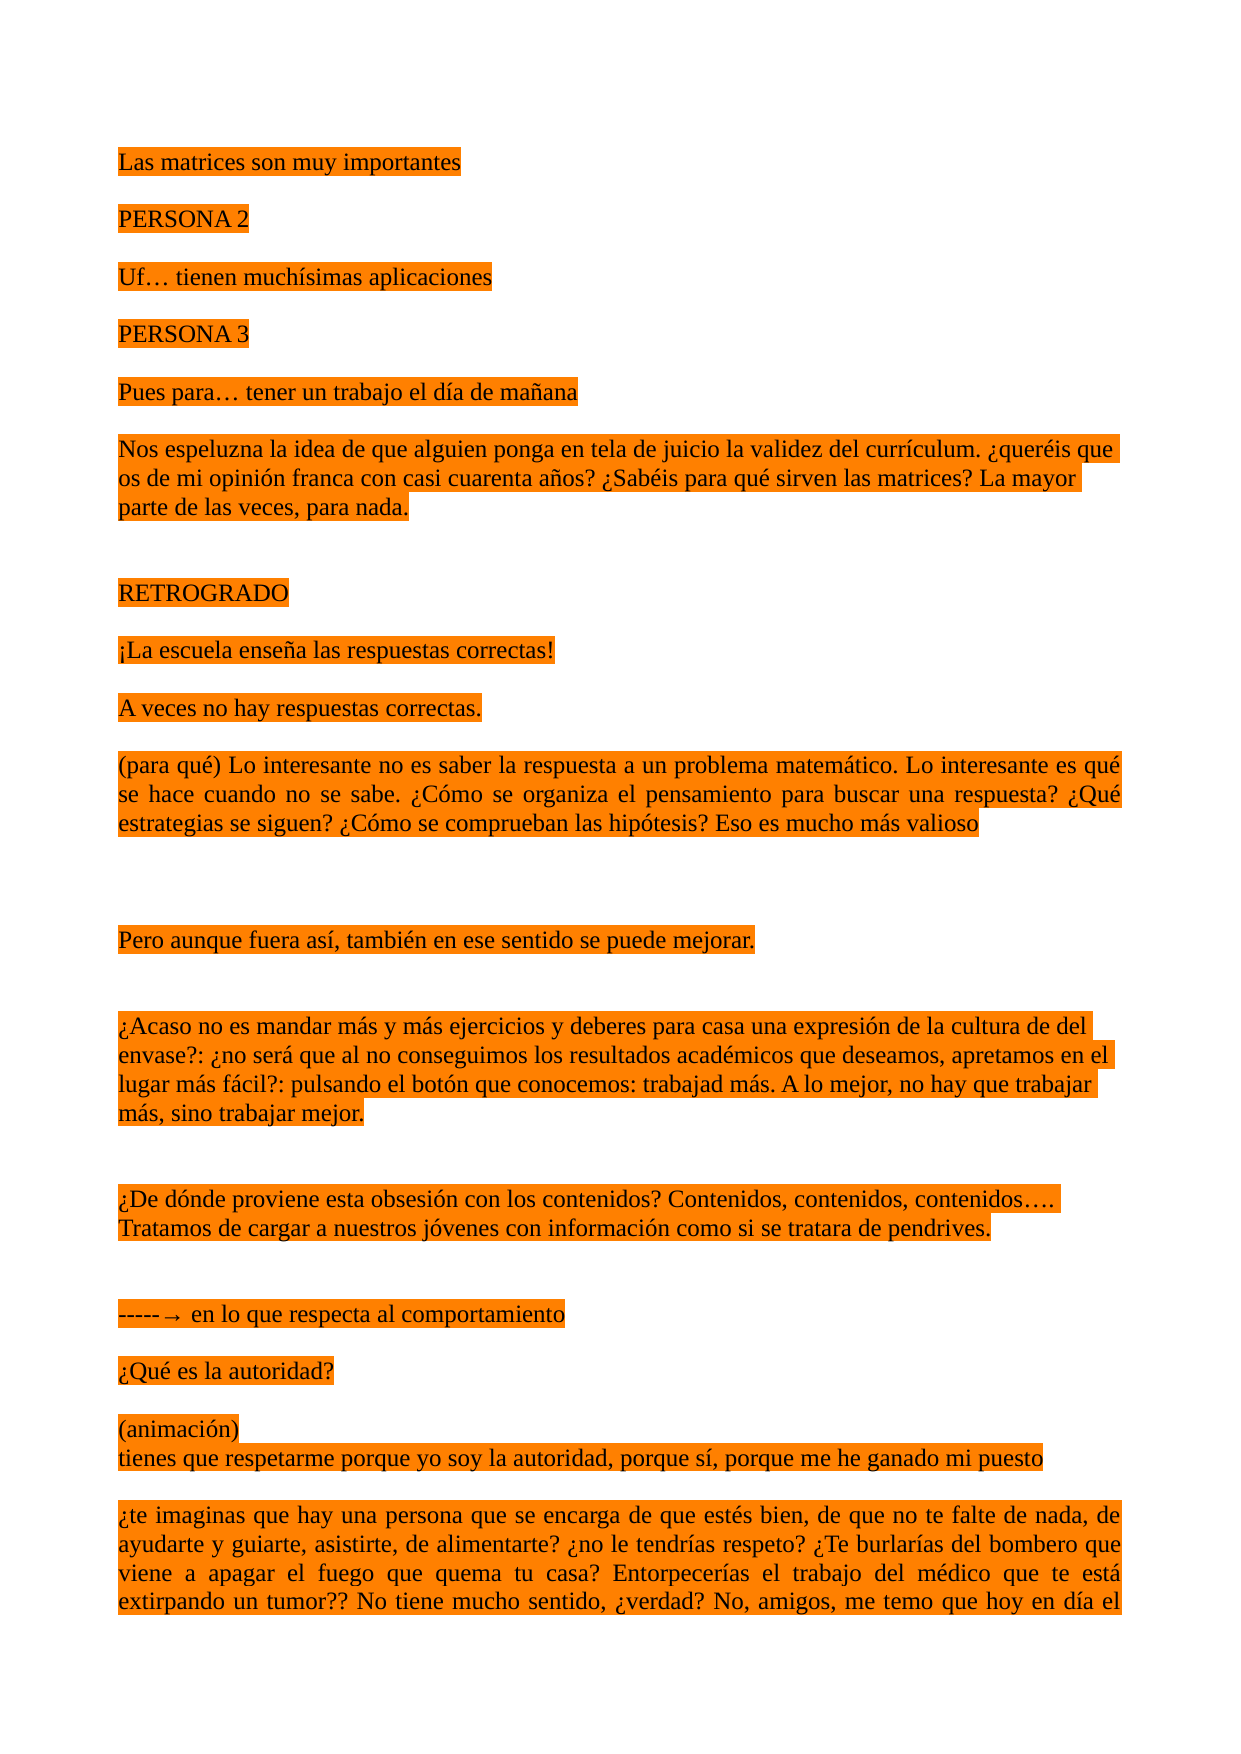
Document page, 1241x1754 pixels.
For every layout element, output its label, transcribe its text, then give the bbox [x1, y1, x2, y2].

text PERSONA 2 [118, 204, 1122, 233]
text Nos espeluzna la idea de que alguien ponga en tela de juicio la validez del currículum. ¿queréis que os de mi opinión franca con casi cuarenta años? ¿Sabéis para qué sirven las matrices? La mayor parte de las veces, para nada. [118, 434, 1122, 521]
text tienes que respetarme porque yo soy la autoridad, porque sí, porque me he ganado mi puesto [118, 1443, 1122, 1471]
text -----→ en lo que respecta al comportamiento [118, 1299, 1122, 1328]
text Pues para… tener un trabajo el día de mañana [118, 377, 1122, 406]
text RETROGRADO [118, 578, 1122, 607]
text (animación) [118, 1414, 1122, 1443]
text ¡La escuela enseña las respuestas correctas! [118, 636, 1122, 664]
text Las matrices son muy importantes [118, 147, 1122, 176]
text ¿te imaginas que hay una persona que se encarga de que estés bien, de que no te falte de nada, de ayudarte y guiarte, asistirte, de alimentarte? ¿no le tendrías respeto? ¿Te burlarías del bombero que viene a apagar el fuego que quema tu casa? Entorpecerías el trabajo del médico que te está extirpando un tumor?? No tiene mucho sentido, ¿verdad? No, amigos, me temo que hoy en día el [118, 1500, 1122, 1615]
text ¿De dónde proviene esta obsesión con los contenidos? Contenidos, contenidos, contenidos…. Tratamos de cargar a nuestros jóvenes con información como si se tratara de pendrives. [118, 1184, 1122, 1241]
text Pero aunque fuera así, también en ese sentido se puede mejorar. [118, 925, 1122, 954]
text Uf… tienen muchísimas aplicaciones [118, 262, 1122, 291]
text (para qué) Lo interesante no es saber la respuesta a un problema matemático. Lo interesante es qué se hace cuando no se sabe. ¿Cómo se organiza el pensamiento para buscar una respuesta? ¿Qué estrategias se siguen? ¿Cómo se comprueban las hipótesis? Eso es mucho más valioso [118, 751, 1122, 837]
text A veces no hay respuestas correctas. [118, 693, 1122, 722]
text PERSONA 3 [118, 319, 1122, 348]
text ¿Acaso no es mandar más y más ejercicios y deberes para casa una expresión de la cultura de del envase?: ¿no será que al no conseguimos los resultados académicos que deseamos, apretamos en el lugar más fácil?: pulsando el botón que conocemos: trabajad más. A lo mejor, no hay que trabajar más, sino trabajar mejor. [118, 1011, 1122, 1126]
text ¿Qué es la autoridad? [118, 1356, 1122, 1385]
